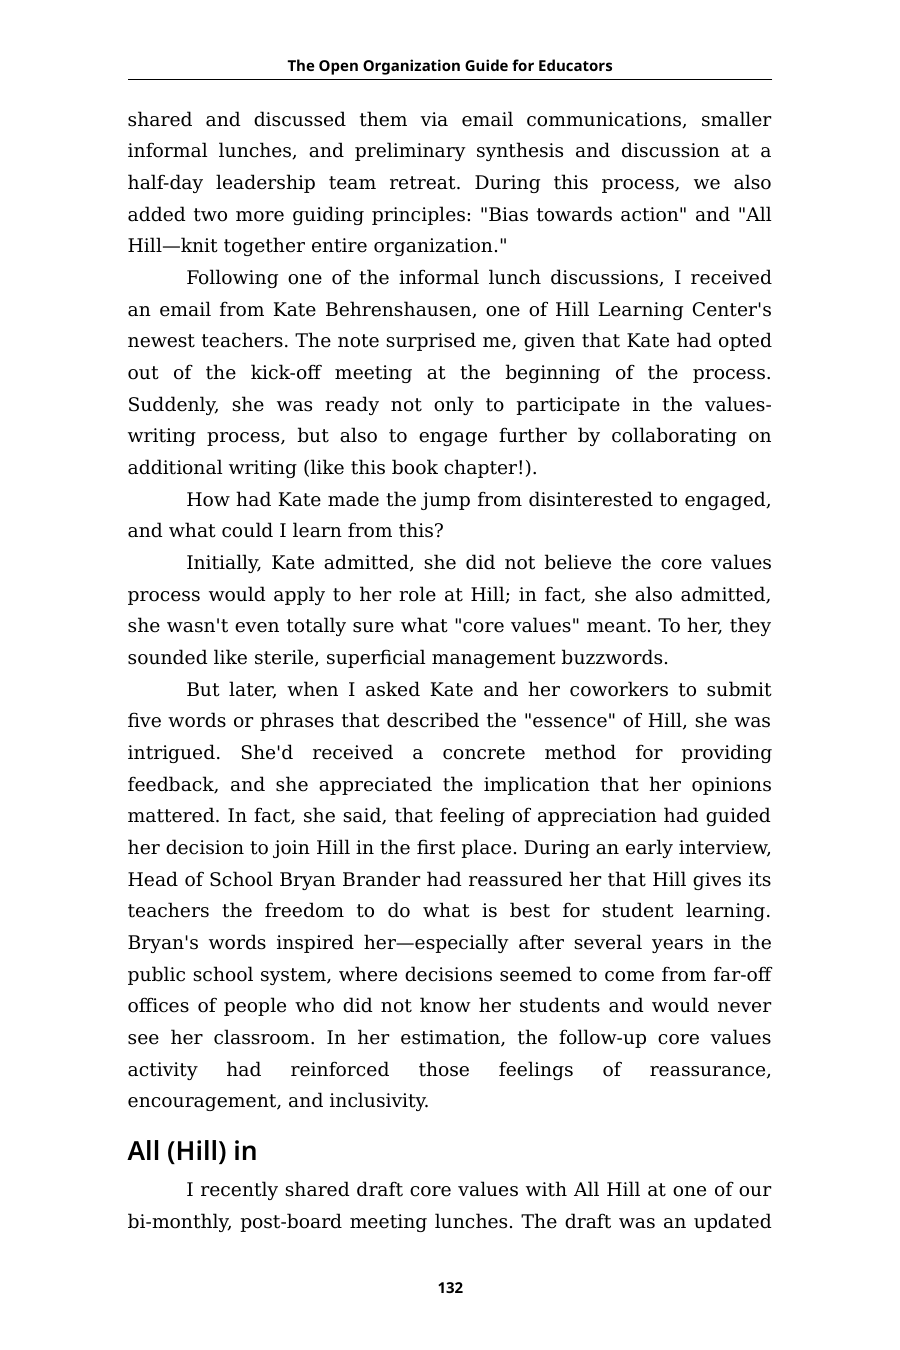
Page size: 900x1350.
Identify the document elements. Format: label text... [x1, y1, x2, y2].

text How had Kate made the jump from disinterested to engaged, and what could I learn from this? [127, 489, 772, 542]
subtitle All (Hill) in [127, 1137, 772, 1167]
text shared and discussed them via email communications, smaller informal lunches, and preliminary synthesis and discussion at a half-day leadership team retreat. During this process, we also added two more guiding principles: "Bias towards action" and "All Hill—knit together entire organization." [127, 109, 772, 257]
text I recently shared draft core values with All Hill at one of our bi-monthly, post-board meeting lunches. The draft was an updated [127, 1179, 772, 1233]
text But later, when I asked Kate and her coworkers to submit five words or phrases that described the "essence" of Hill, she was intrigued. She'd received a concrete method for providing feedback, and she appreciated the implication that her opinions mattered. In fact, she said, that feeling of appreciation had guided her decision to join Hill in the first place. During an early interview, Head of School Bryan Brander had reassured her that Hill gives its teachers the freedom to do what is best for student learning. Bryan's words inspired her—especially after several years in the public school system, where decisions seemed to come from far-off offices of people who did not know her students and would never see her classroom. In her estimation, the follow-up core values activity had reinforced those feelings of reassurance, encouragement, and inclusivity. [127, 679, 772, 1112]
text Initially, Kate admitted, she did not believe the core values process would apply to her role at Hill; in fact, she also admitted, she wasn't even totally sure what "core values" meant. To her, they sounded like sterile, superficial management buzzwords. [127, 552, 772, 669]
text Following one of the informal lunch discussions, I received an email from Kate Behrenshausen, one of Hill Learning Center's newest teachers. The note surprised me, given that Kate had opted out of the kick-off meeting at the beginning of the process. Suddenly, she was ready not only to participate in the values-writing process, but also to engage further by collaborating on additional writing (like this book chapter!). [127, 267, 772, 479]
